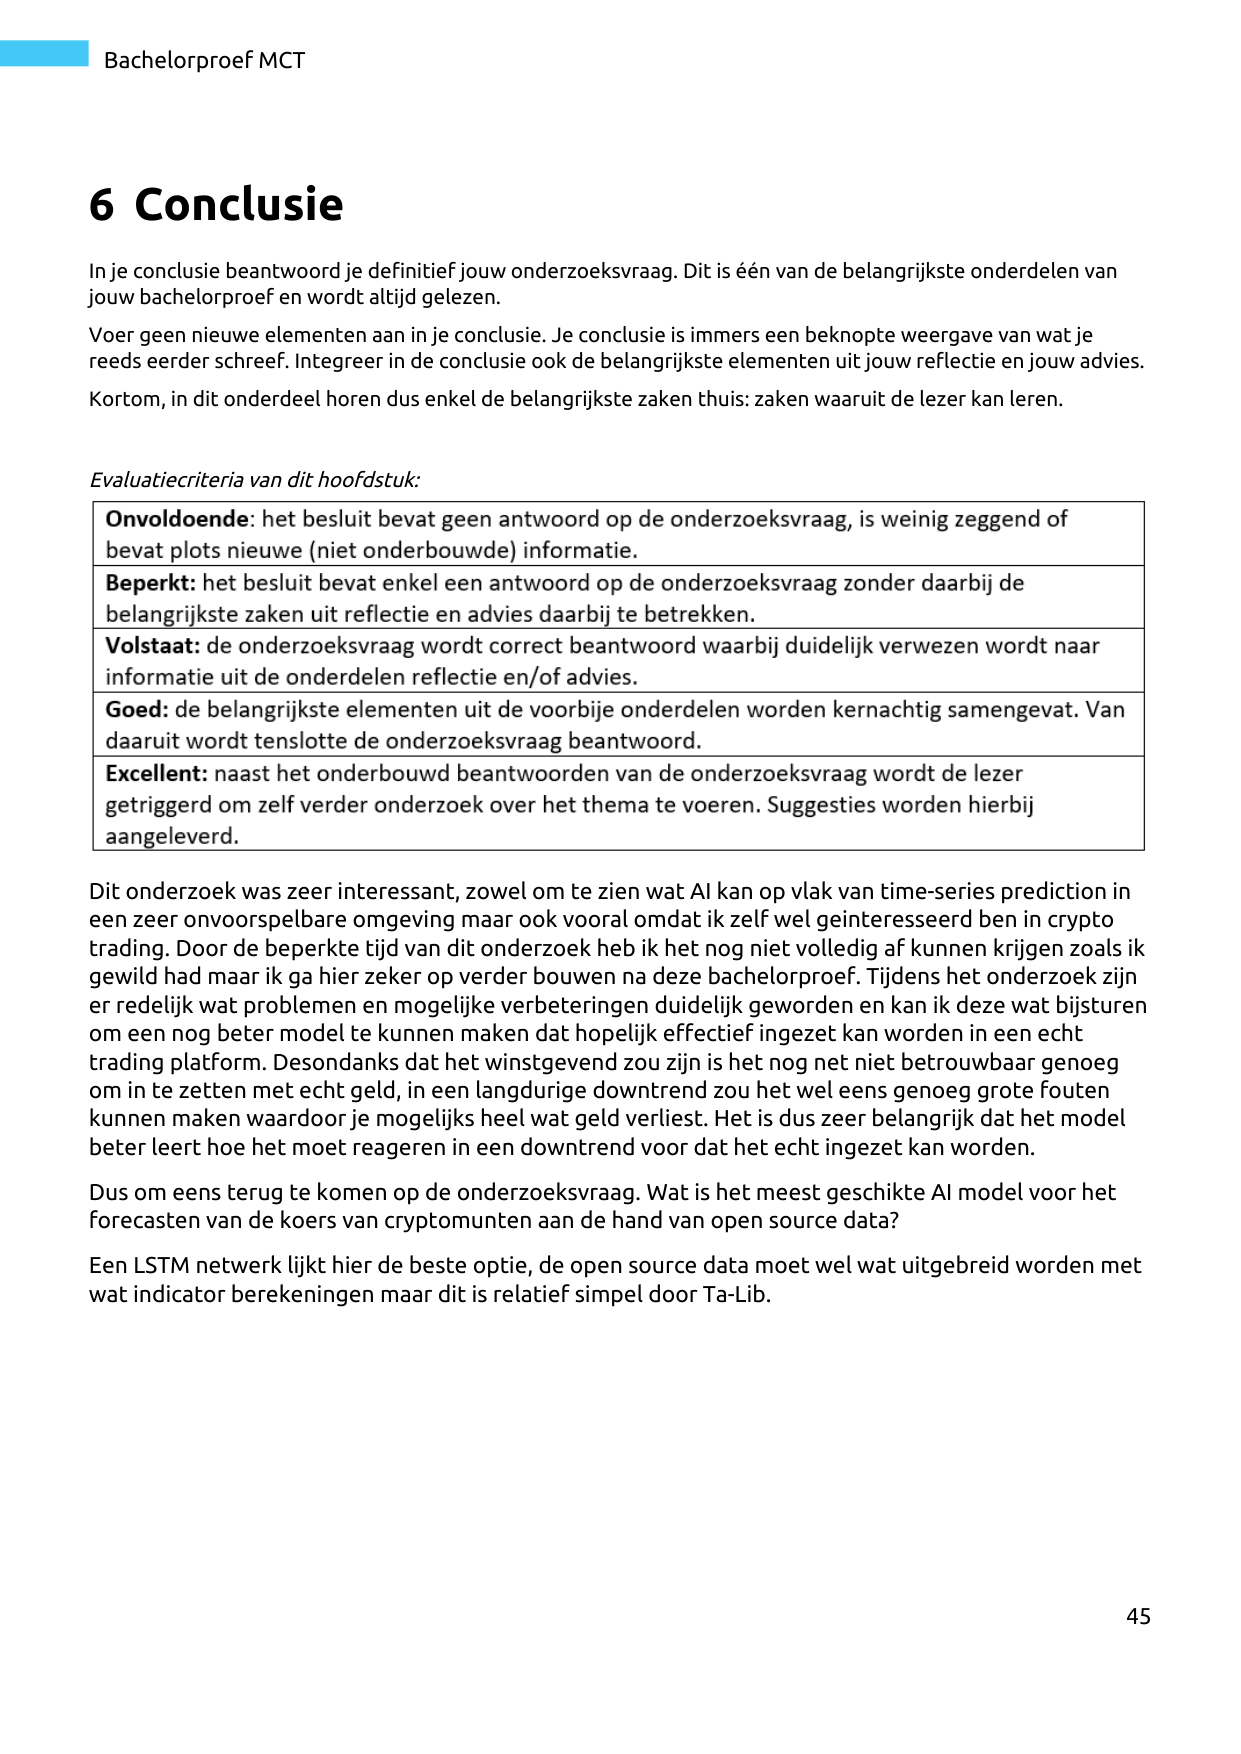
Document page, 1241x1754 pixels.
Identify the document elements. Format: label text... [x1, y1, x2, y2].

text Dus om eens terug te komen op de onderzoeksvraag. Wat is het meest geschikte AI model voor het forecasten van de koers van cryptomunten aan de hand van open source data? [89, 1178, 1152, 1233]
text Kortom, in dit onderdeel horen dus enkel de belangrijkste zaken thuis: zaken waaruit de lezer kan leren. [89, 387, 1152, 411]
picture [88, 493, 1152, 859]
text In je conclusie beantwoord je definitief jouw onderzoeksvraag. Dit is één van de belangrijkste onderdelen van jouw bachelorproef en wordt altijd gelezen. [89, 258, 1152, 308]
text Evaluatiecriteria van dit hoofdstuk: [89, 467, 1152, 493]
text Een LSTM netwerk lijkt hier de beste optie, de open source data moet wel wat uitgebreid worden met wat indicator berekeningen maar dit is relatief simpel door Ta-Lib. [89, 1252, 1152, 1307]
text Voer geen nieuwe elementen aan in je conclusie. Je conclusie is immers een beknopte weergave van wat je reeds eerder schreef. Integreer in de conclusie ook de belangrijkste elementen uit jouw reflectie en jouw advies. [89, 322, 1152, 372]
subtitle Conclusie [89, 177, 1152, 229]
text Dit onderzoek was zeer interessant, zowel om te zien wat AI kan op vlak van time-series prediction in een zeer onvoorspelbare omgeving maar ook vooral omdat ik zelf wel geinteresseerd ben in crypto trading. Door de beperkte tijd van dit onderzoek heb ik het nog niet volledig af kunnen krijgen zoals ik gewild had maar ik ga hier zeker op verder bouwen na deze bachelorproef. Tijdens het onderzoek zijn er redelijk wat problemen en mogelijke verbeteringen duidelijk geworden en kan ik deze wat bijsturen om een nog beter model te kunnen maken dat hopelijk effectief ingezet kan worden in een echt trading platform. Desondanks dat het winstgevend zou zijn is het nog net niet betrouwbaar genoeg om in te zetten met echt geld, in een langdurige downtrend zou het wel eens genoeg grote fouten kunnen maken waardoor je mogelijks heel wat geld verliest. Het is dus zeer belangrijk dat het model beter leert hoe het moet reageren in een downtrend voor dat het echt ingezet kan worden. [89, 877, 1152, 1160]
